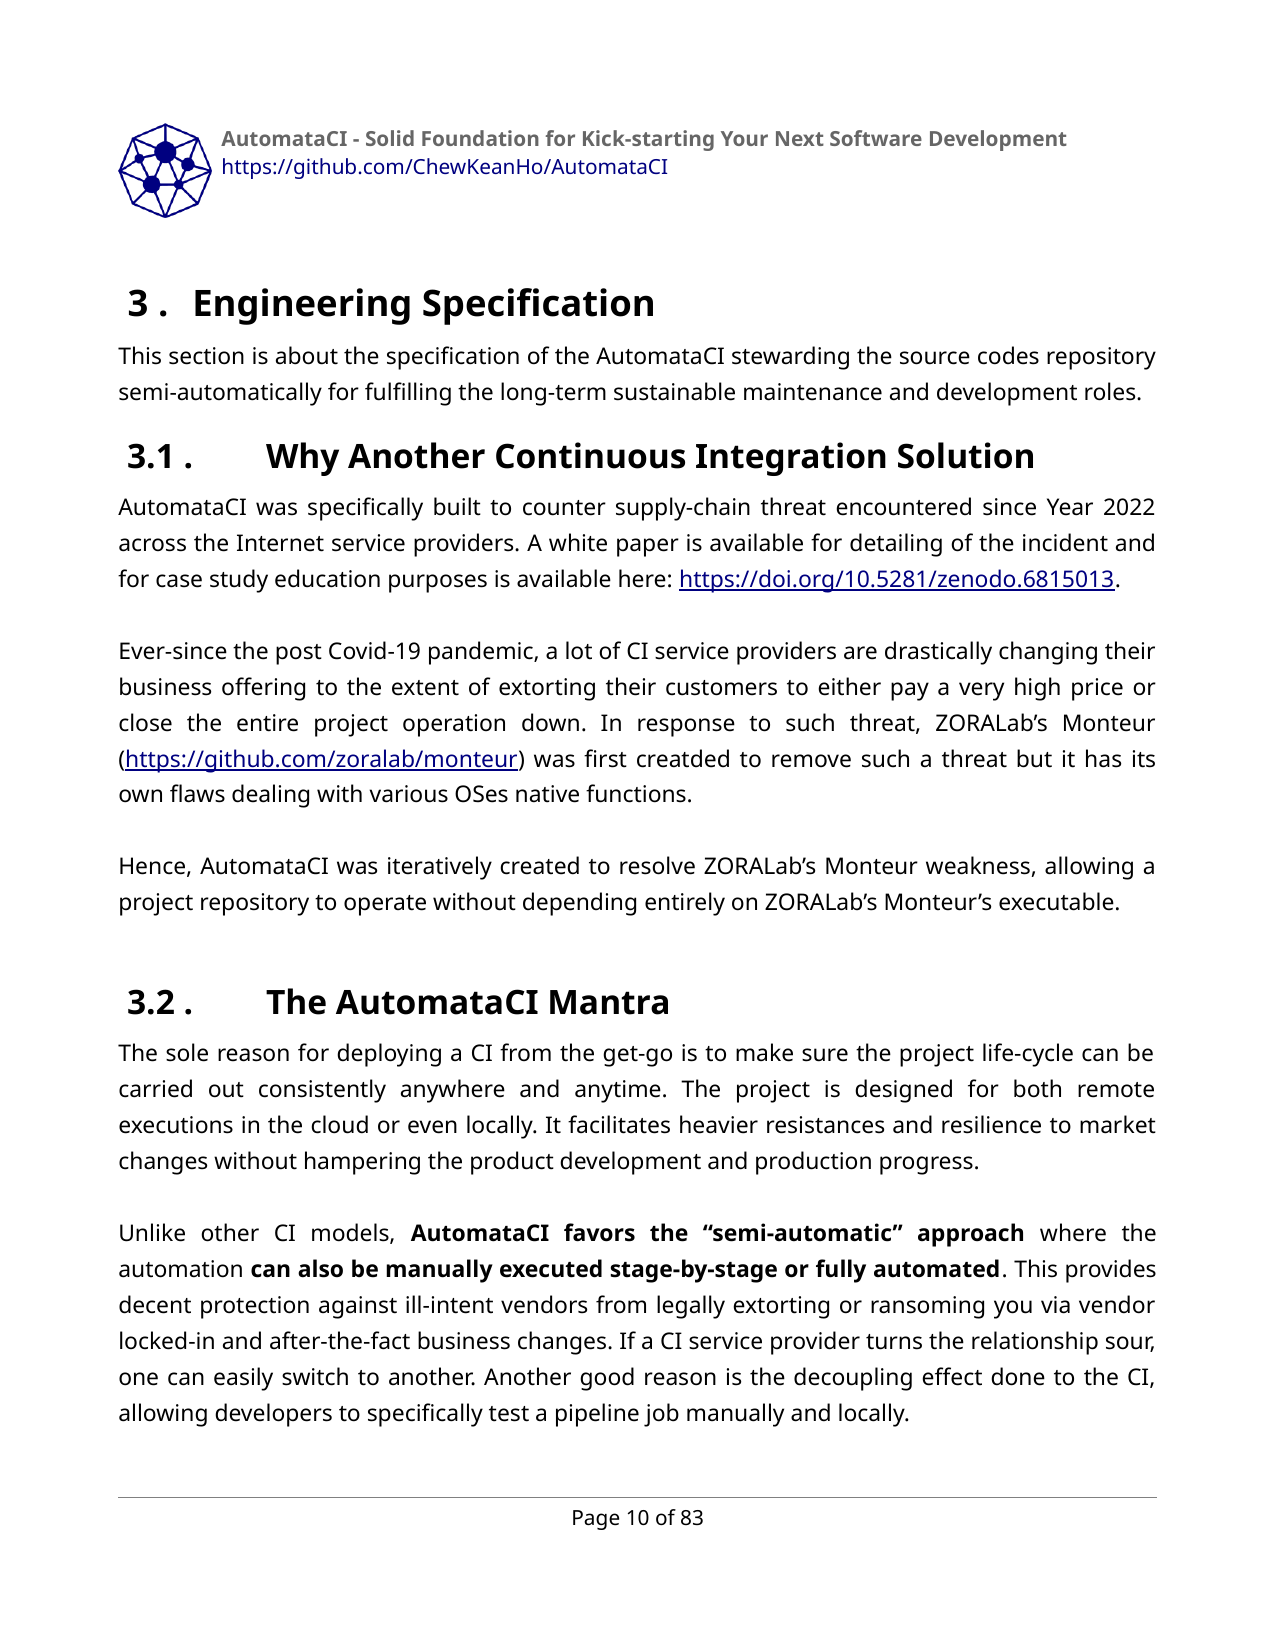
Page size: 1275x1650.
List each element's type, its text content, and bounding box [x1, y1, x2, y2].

subtitle Why Another Continuous Integration Solution [118, 433, 1157, 478]
text Unlike other CI models, AutomataCI favors the “semi-automatic” approach where the automation can also be manually executed stage-by-stage or fully automated. This provides decent protection against ill-intent vendors from legally extorting or ransoming you via vendor locked-in and after-the-fact business changes. If a CI service provider turns the relationship sour, one can easily switch to another. Another good reason is the decoupling effect done to the CI, allowing developers to specifically test a pipeline job manually and locally. [118, 1217, 1157, 1428]
text Ever-since the post Covid-19 pandemic, a lot of CI service providers are drastically changing their business offering to the extent of extorting their customers to either pay a very high price or close the entire project operation down. In response to such threat, ZORALab’s Monteur (https://github.com/zoralab/monteur) was first creatded to remove such a threat but it has its own flaws dealing with various OSes native functions. [118, 635, 1157, 810]
picture [118, 123, 212, 218]
text Hence, AutomataCI was iteratively created to resolve ZORALab’s Monteur weakness, allowing a project repository to operate without depending entirely on ZORALab’s Monteur’s executable. [118, 850, 1157, 917]
text This section is about the specification of the AutomataCI stewarding the source codes repository semi-automatically for fulfilling the long-term sustainable maintenance and development roles. [118, 340, 1157, 407]
subtitle Engineering Specification [118, 278, 1157, 327]
text The sole reason for deploying a CI from the get-go is to make sure the project life-cycle can be carried out consistently anywhere and anytime. The project is designed for both remote executions in the cloud or even locally. It facilitates heavier resistances and resilience to market changes without hampering the product development and production progress. [118, 1037, 1157, 1176]
subtitle The AutomataCI Mantra [118, 979, 1157, 1025]
text AutomataCI was specifically built to counter supply-chain threat encountered since Year 2022 across the Internet service providers. A white paper is available for detailing of the incident and for case study education purposes is available here: https://doi.org/10.5281/zenodo.6815013. [118, 491, 1157, 594]
